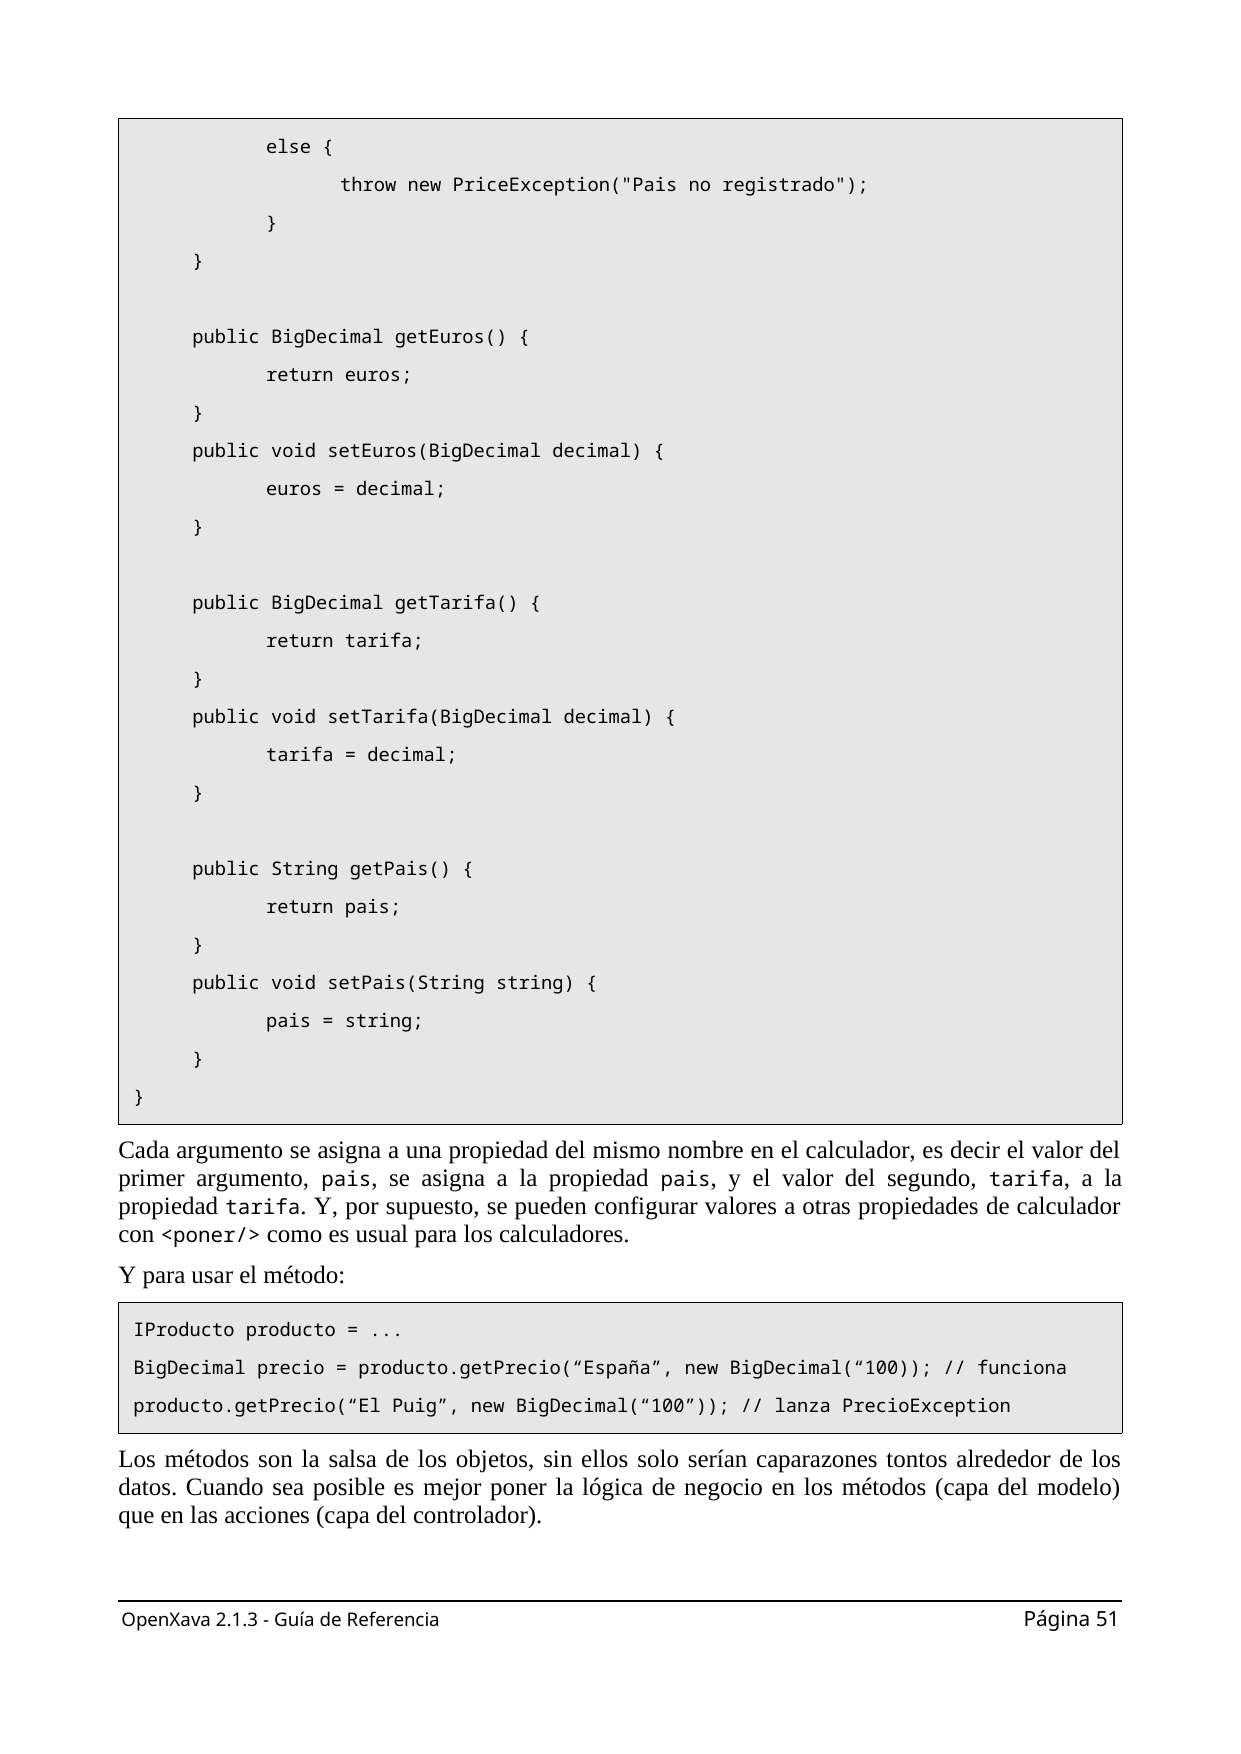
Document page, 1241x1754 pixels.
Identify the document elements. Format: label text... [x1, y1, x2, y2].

text BigDecimal precio = producto.getPrecio(“España”, new BigDecimal(“100)); // funciona [119, 1339, 1122, 1378]
text Y para usar el método: [118, 1261, 1122, 1289]
text return tarifa; [119, 612, 1122, 650]
text return euros; [119, 346, 1122, 384]
text IProducto producto = ... [119, 1303, 1122, 1339]
text } [119, 232, 1122, 270]
text Los métodos son la salsa de los objetos, sin ellos solo serían caparazones tontos alrededor de los datos. Cuando sea posible es mejor poner la lógica de negocio en los métodos (capa del modelo) que en las acciones (capa del controlador). [118, 1445, 1122, 1528]
text } [119, 917, 1122, 954]
text } [119, 1069, 1122, 1124]
text } [119, 1031, 1122, 1069]
text return pais; [119, 878, 1122, 917]
text throw new PriceException("Pais no registrado"); [119, 156, 1122, 194]
text euros = decimal; [119, 460, 1122, 498]
text tarifa = decimal; [119, 726, 1122, 764]
text else { [119, 119, 1122, 156]
text } [119, 498, 1122, 536]
text pais = string; [119, 993, 1122, 1031]
text producto.getPrecio(“El Puig”, new BigDecimal(“100”)); // lanza PrecioException [119, 1378, 1122, 1433]
text public BigDecimal getTarifa() { [119, 574, 1122, 612]
text } [119, 194, 1122, 232]
text public String getPais() { [119, 841, 1122, 878]
text public void setTarifa(BigDecimal decimal) { [119, 688, 1122, 726]
text public void setEuros(BigDecimal decimal) { [119, 422, 1122, 460]
text public void setPais(String string) { [119, 954, 1122, 993]
text } [119, 650, 1122, 688]
text } [119, 384, 1122, 422]
text public BigDecimal getEuros() { [119, 308, 1122, 346]
text } [119, 764, 1122, 802]
text Cada argumento se asigna a una propiedad del mismo nombre en el calculador, es decir el valor del primer argumento, pais, se asigna a la propiedad pais, y el valor del segundo, tarifa, a la propiedad tarifa. Y, por supuesto, se pueden configurar valores a otras propiedades de calculador con <poner/> como es usual para los calculadores. [118, 1136, 1122, 1249]
